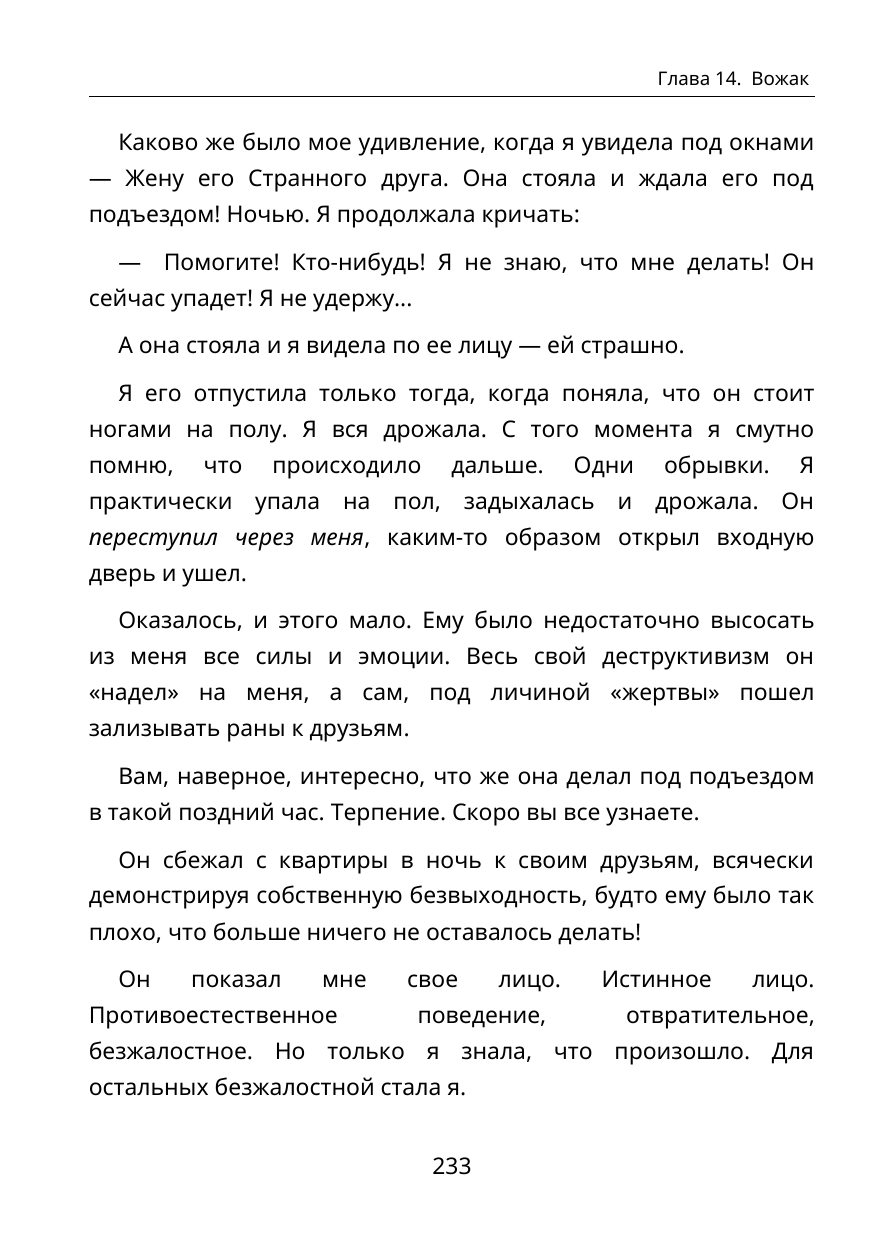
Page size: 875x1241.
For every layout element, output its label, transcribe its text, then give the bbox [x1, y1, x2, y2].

text Он показал мне свое лицо. Истинное лицо. Противоестественное поведение, отвратительное, безжалостное. Но только я знала, что произошло. Для остальных безжалостной стала я. [88, 963, 815, 1102]
text Каково же было мое удивление, когда я увидела под окнами — Жену его Странного друга. Она стояла и ждала его под подъездом! Ночью. Я продолжала кричать: [88, 126, 815, 229]
text Вам, наверное, интересно, что же она делал под подъездом в такой поздний час. Терпение. Скоро вы все узнаете. [88, 760, 815, 827]
text Он сбежал с квартиры в ночь к своим друзьям, всячески демонстрируя собственную безвыходность, будто ему было так плохо, что больше ничего не оставалось делать! [88, 843, 815, 947]
list Помогите! Кто-нибудь! Я не знаю, что мне делать! Он сейчас упадет! Я не удержу... [88, 246, 815, 313]
text Я его отпустила только тогда, когда поняла, что он стоит ногами на полу. Я вся дрожала. С того момента я смутно помню, что происходило дальше. Одни обрывки. Я практически упала на пол, задыхалась и дрожала. Он переступил через меня, каким-то образом открыл входную дверь и ушел. [88, 377, 815, 588]
text А она стояла и я видела по ее лицу — ей страшно. [88, 329, 815, 361]
text Оказалось, и этого мало. Ему было недостаточно высосать из меня все силы и эмоции. Весь свой деструктивизм он «надел» на меня, а сам, под личиной «жертвы» пошел зализывать раны к друзьям. [88, 604, 815, 743]
